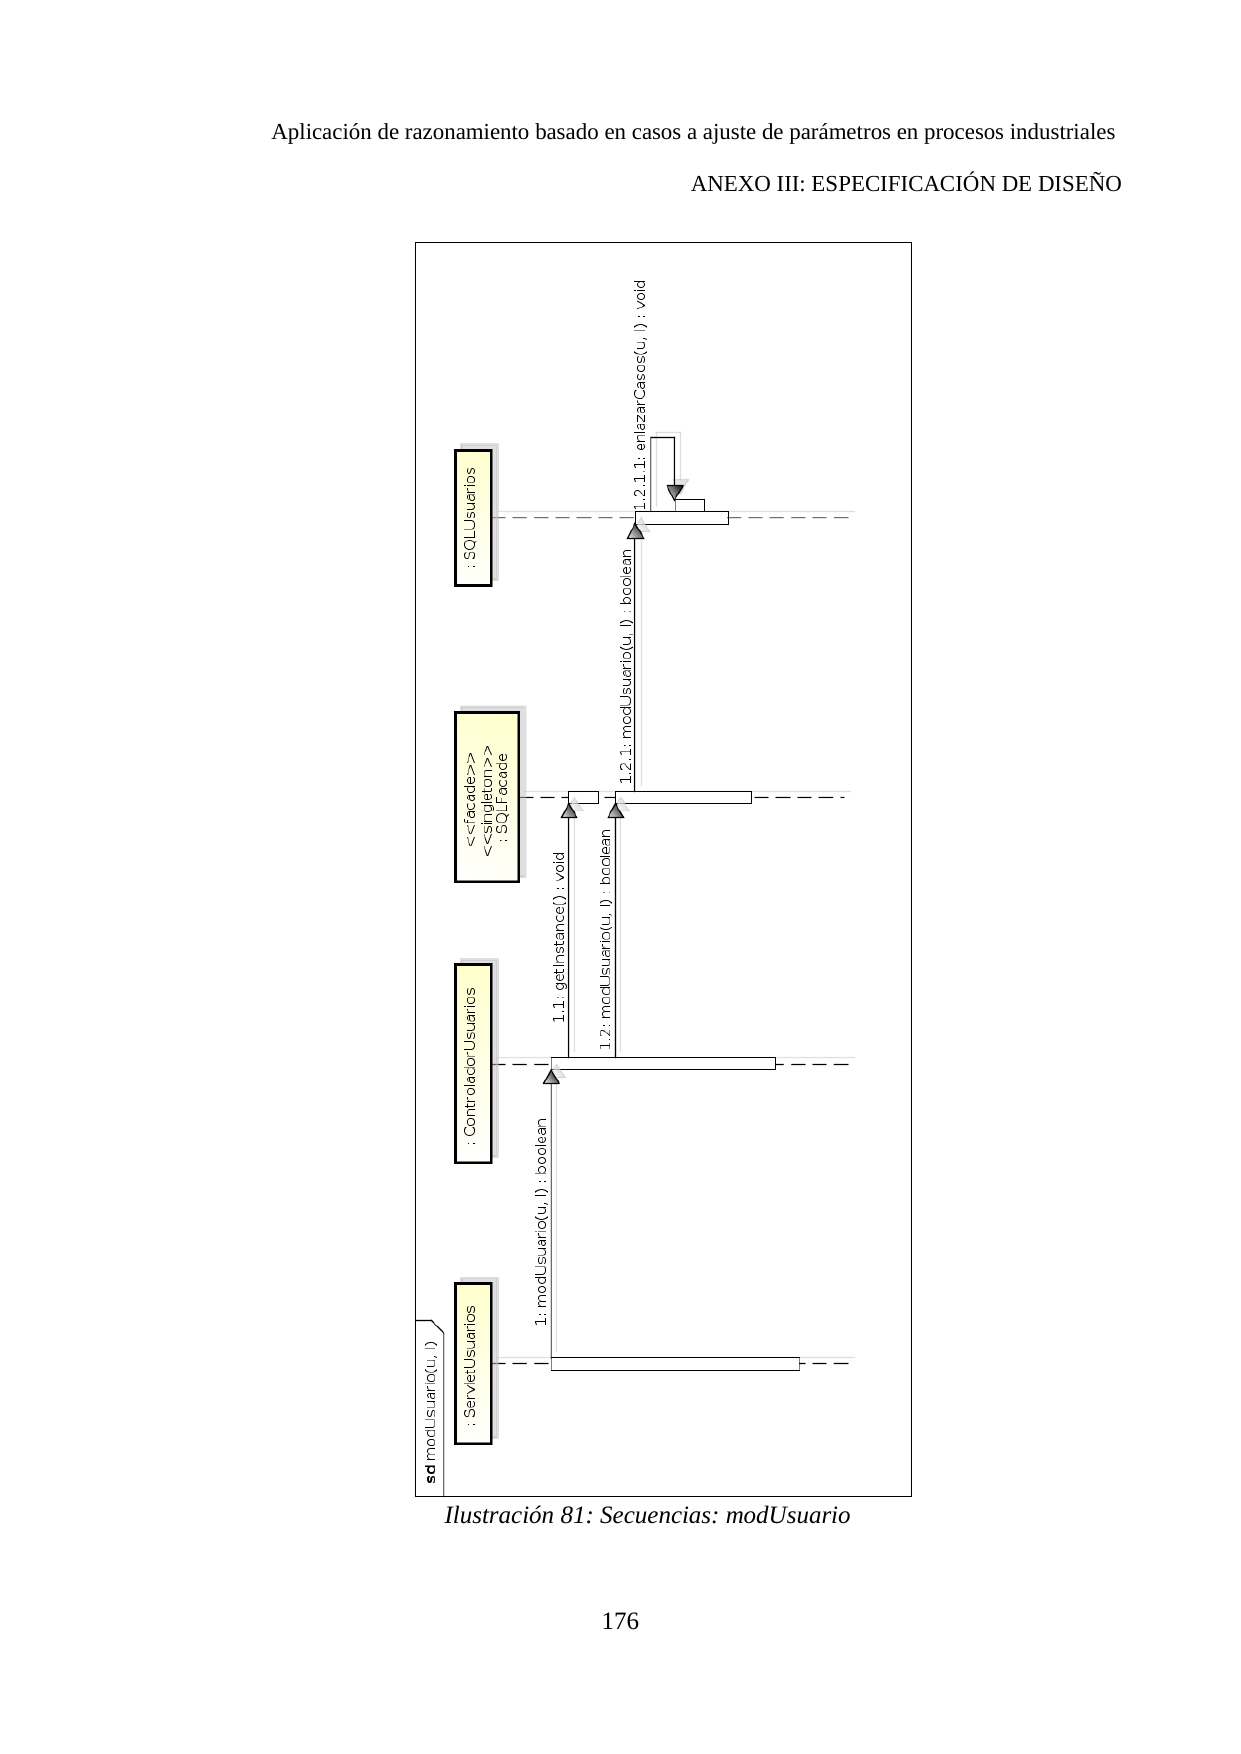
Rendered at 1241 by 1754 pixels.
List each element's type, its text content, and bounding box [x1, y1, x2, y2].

text Ilustración 81: Secuencias: modUsuario [380, 1501, 917, 1529]
picture [410, 237, 916, 1501]
